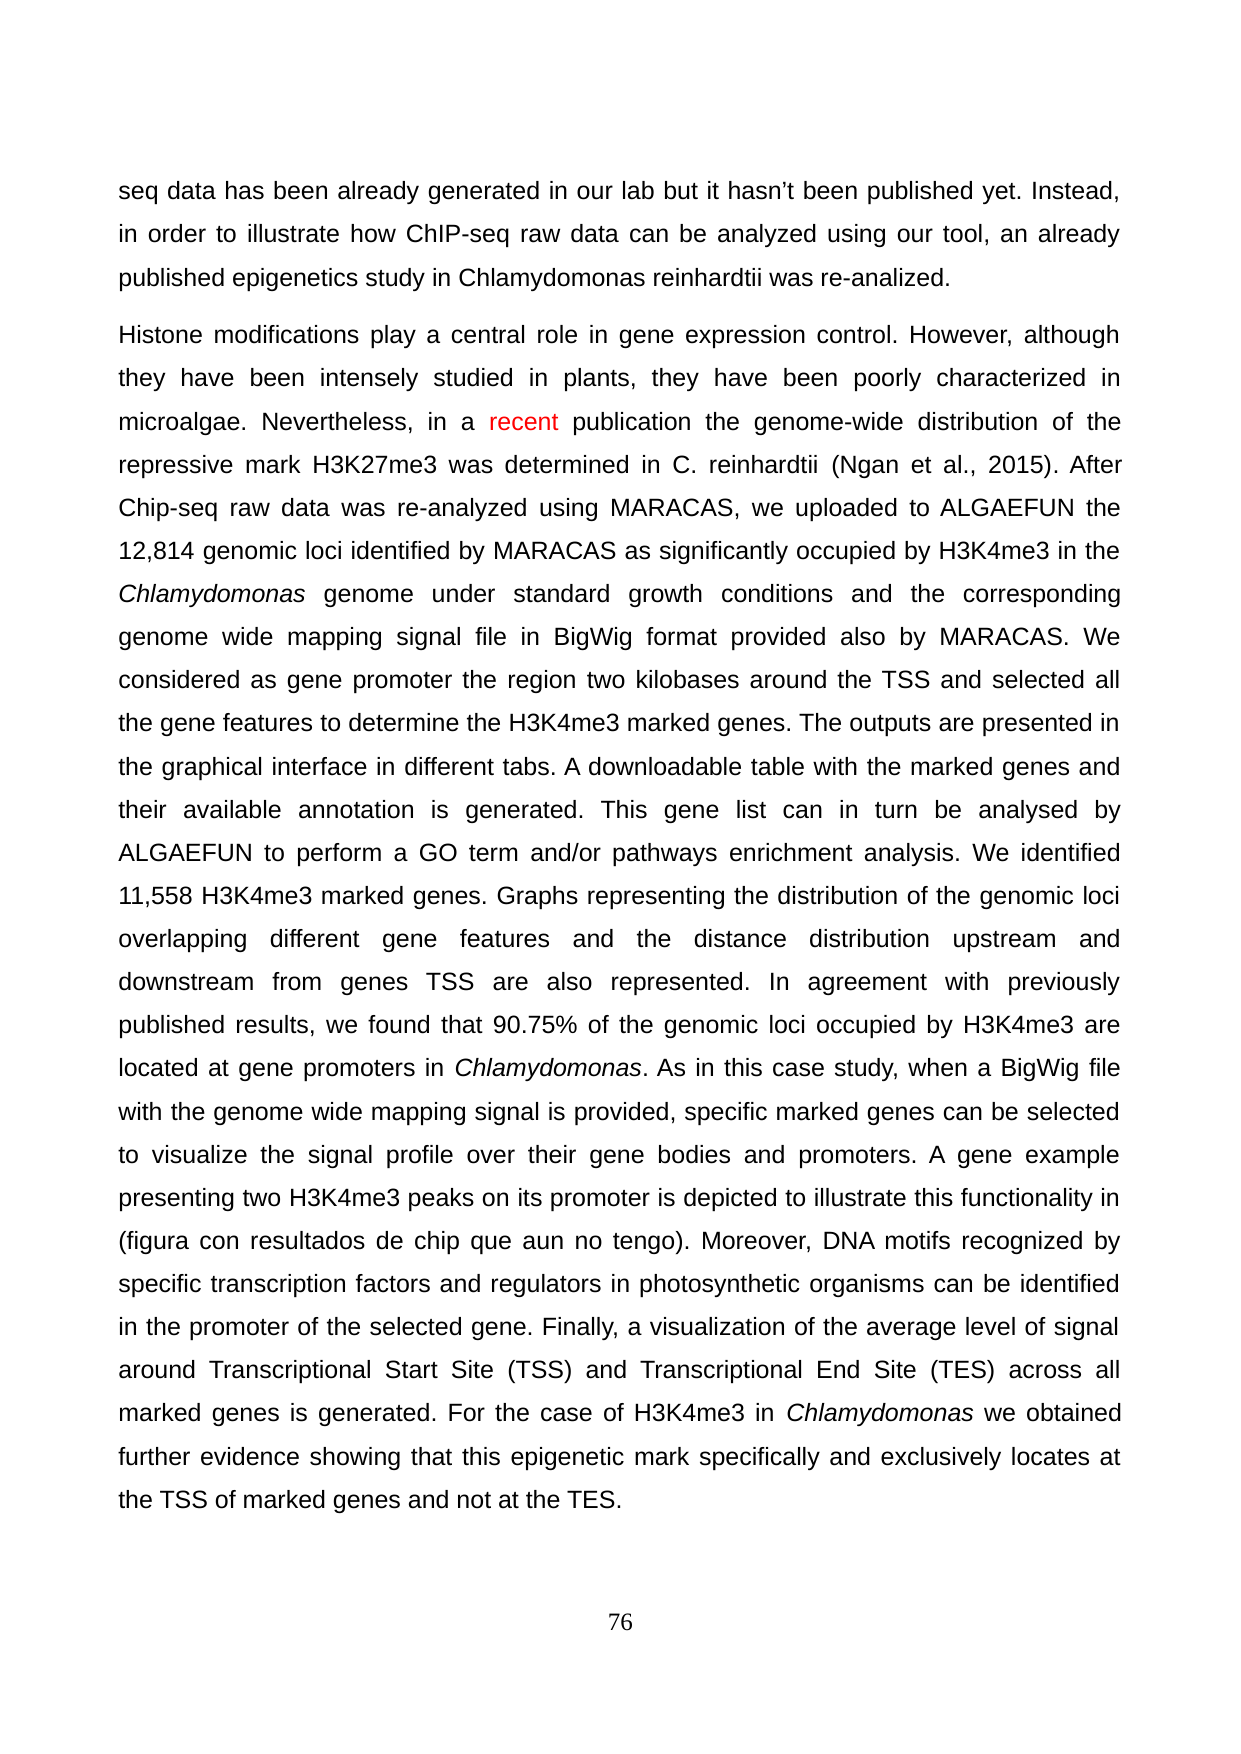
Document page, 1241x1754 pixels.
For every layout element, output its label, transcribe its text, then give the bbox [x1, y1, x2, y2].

text seq data has been already generated in our lab but it hasn’t been published yet. Instead, in order to illustrate how ChIP-seq raw data can be analyzed using our tool, an already published epigenetics study in Chlamydomonas reinhardtii was re-analized. [118, 176, 1122, 291]
text Histone modifications play a central role in gene expression control. However, although they have been intensely studied in plants, they have been poorly characterized in microalgae. Nevertheless, in a recent publication the genome-wide distribution of the repressive mark H3K27me3 was determined in C. reinhardtii (Ngan et al., 2015)⁠. After Chip-seq raw data was re-analyzed using MARACAS, we uploaded to ALGAEFUN the 12,814 genomic loci identified by MARACAS as significantly occupied by H3K4me3 in the Chlamydomonas genome under standard growth conditions and the corresponding genome wide mapping signal file in BigWig format provided also by MARACAS. We considered as gene promoter the region two kilobases around the TSS and selected all the gene features to determine the H3K4me3 marked genes. The outputs are presented in the graphical interface in different tabs. A downloadable table with the marked genes and their available annotation is generated. This gene list can in turn be analysed by ALGAEFUN to perform a GO term and/or pathways enrichment analysis. We identified 11,558 H3K4me3 marked genes. Graphs representing the distribution of the genomic loci overlapping different gene features and the distance distribution upstream and downstream from genes TSS are also represented. In agreement with previously published results, we found that 90.75% of the genomic loci occupied by H3K4me3 are located at gene promoters in Chlamydomonas. As in this case study, when a BigWig file with the genome wide mapping signal is provided, specific marked genes can be selected to visualize the signal profile over their gene bodies and promoters. A gene example presenting two H3K4me3 peaks on its promoter is depicted to illustrate this functionality in (figura con resultados de chip que aun no tengo). Moreover, DNA motifs recognized by specific transcription factors and regulators in photosynthetic organisms can be identified in the promoter of the selected gene. Finally, a visualization of the average level of signal around Transcriptional Start Site (TSS) and Transcriptional End Site (TES) across all marked genes is generated. For the case of H3K4me3 in Chlamydomonas we obtained further evidence showing that this epigenetic mark specifically and exclusively locates at the TSS of marked genes and not at the TES. [118, 320, 1122, 1513]
